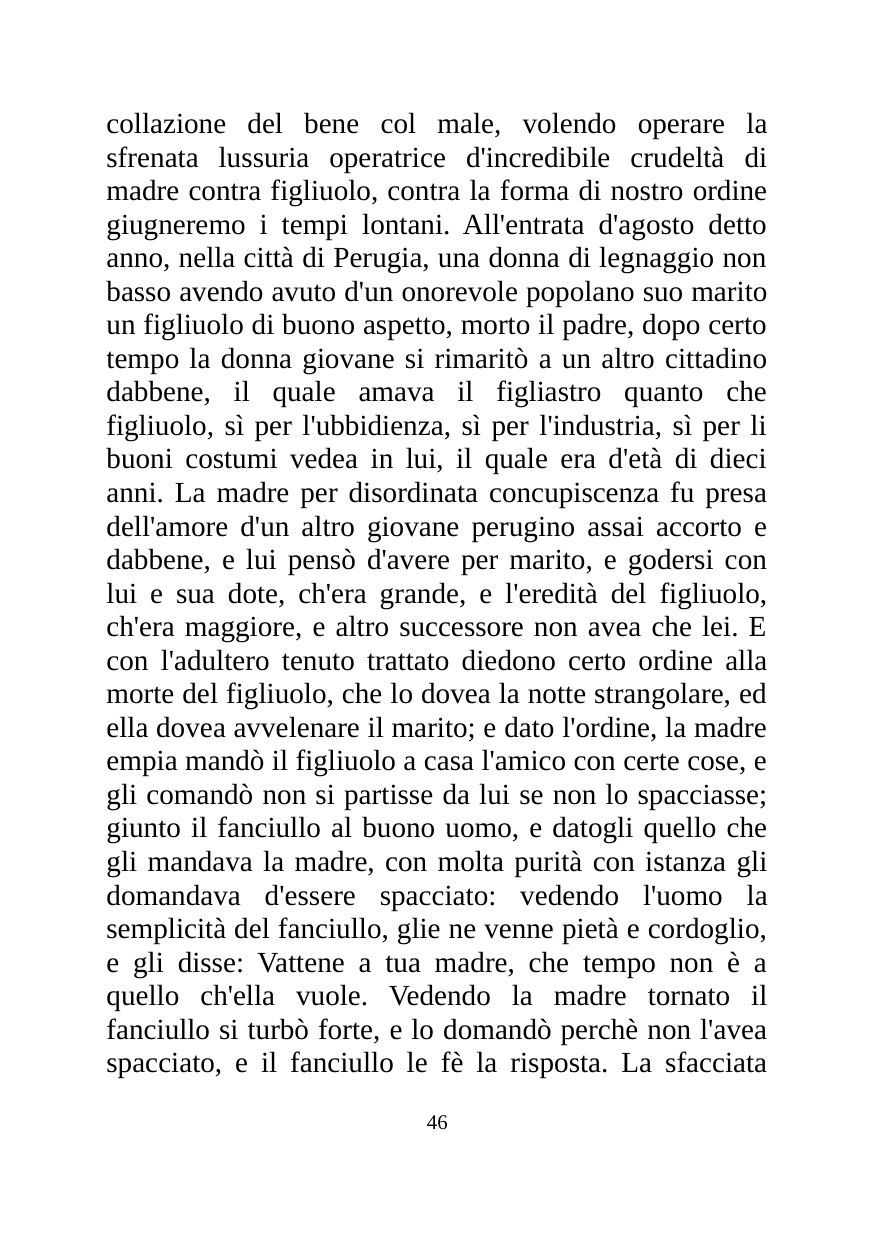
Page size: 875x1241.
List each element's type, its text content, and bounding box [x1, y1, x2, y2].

text collazione del bene col male, volendo operare la sfrenata lussuria operatrice d'incredibile crudeltà di madre contra figliuolo, contra la forma di nostro ordine giugneremo i tempi lontani. All'entrata d'agosto detto anno, nella città di Perugia, una donna di legnaggio non basso avendo avuto d'un onorevole popolano suo marito un figliuolo di buono aspetto, morto il padre, dopo certo tempo la donna giovane si rimaritò a un altro cittadino dabbene, il quale amava il figliastro quanto che figliuolo, sì per l'ubbidienza, sì per l'industria, sì per li buoni costumi vedea in lui, il quale era d'età di dieci anni. La madre per disordinata concupiscenza fu presa dell'amore d'un altro giovane perugino assai accorto e dabbene, e lui pensò d'avere per marito, e godersi con lui e sua dote, ch'era grande, e l'eredità del figliuolo, ch'era maggiore, e altro successore non avea che lei. E con l'adultero tenuto trattato diedono certo ordine alla morte del figliuolo, che lo dovea la notte strangolare, ed ella dovea avvelenare il marito; e dato l'ordine, la madre empia mandò il figliuolo a casa l'amico con certe cose, e gli comandò non si partisse da lui se non lo spacciasse; giunto il fanciullo al buono uomo, e datogli quello che gli mandava la madre, con molta purità con istanza gli domandava d'essere spacciato: vedendo l'uomo la semplicità del fanciullo, glie ne venne pietà e cordoglio, e gli disse: Vattene a tua madre, che tempo non è a quello ch'ella vuole. Vedendo la madre tornato il fanciullo si turbò forte, e lo domandò perchè non l'avea spacciato, e il fanciullo le fè la risposta. La sfacciata [106, 106, 768, 1079]
